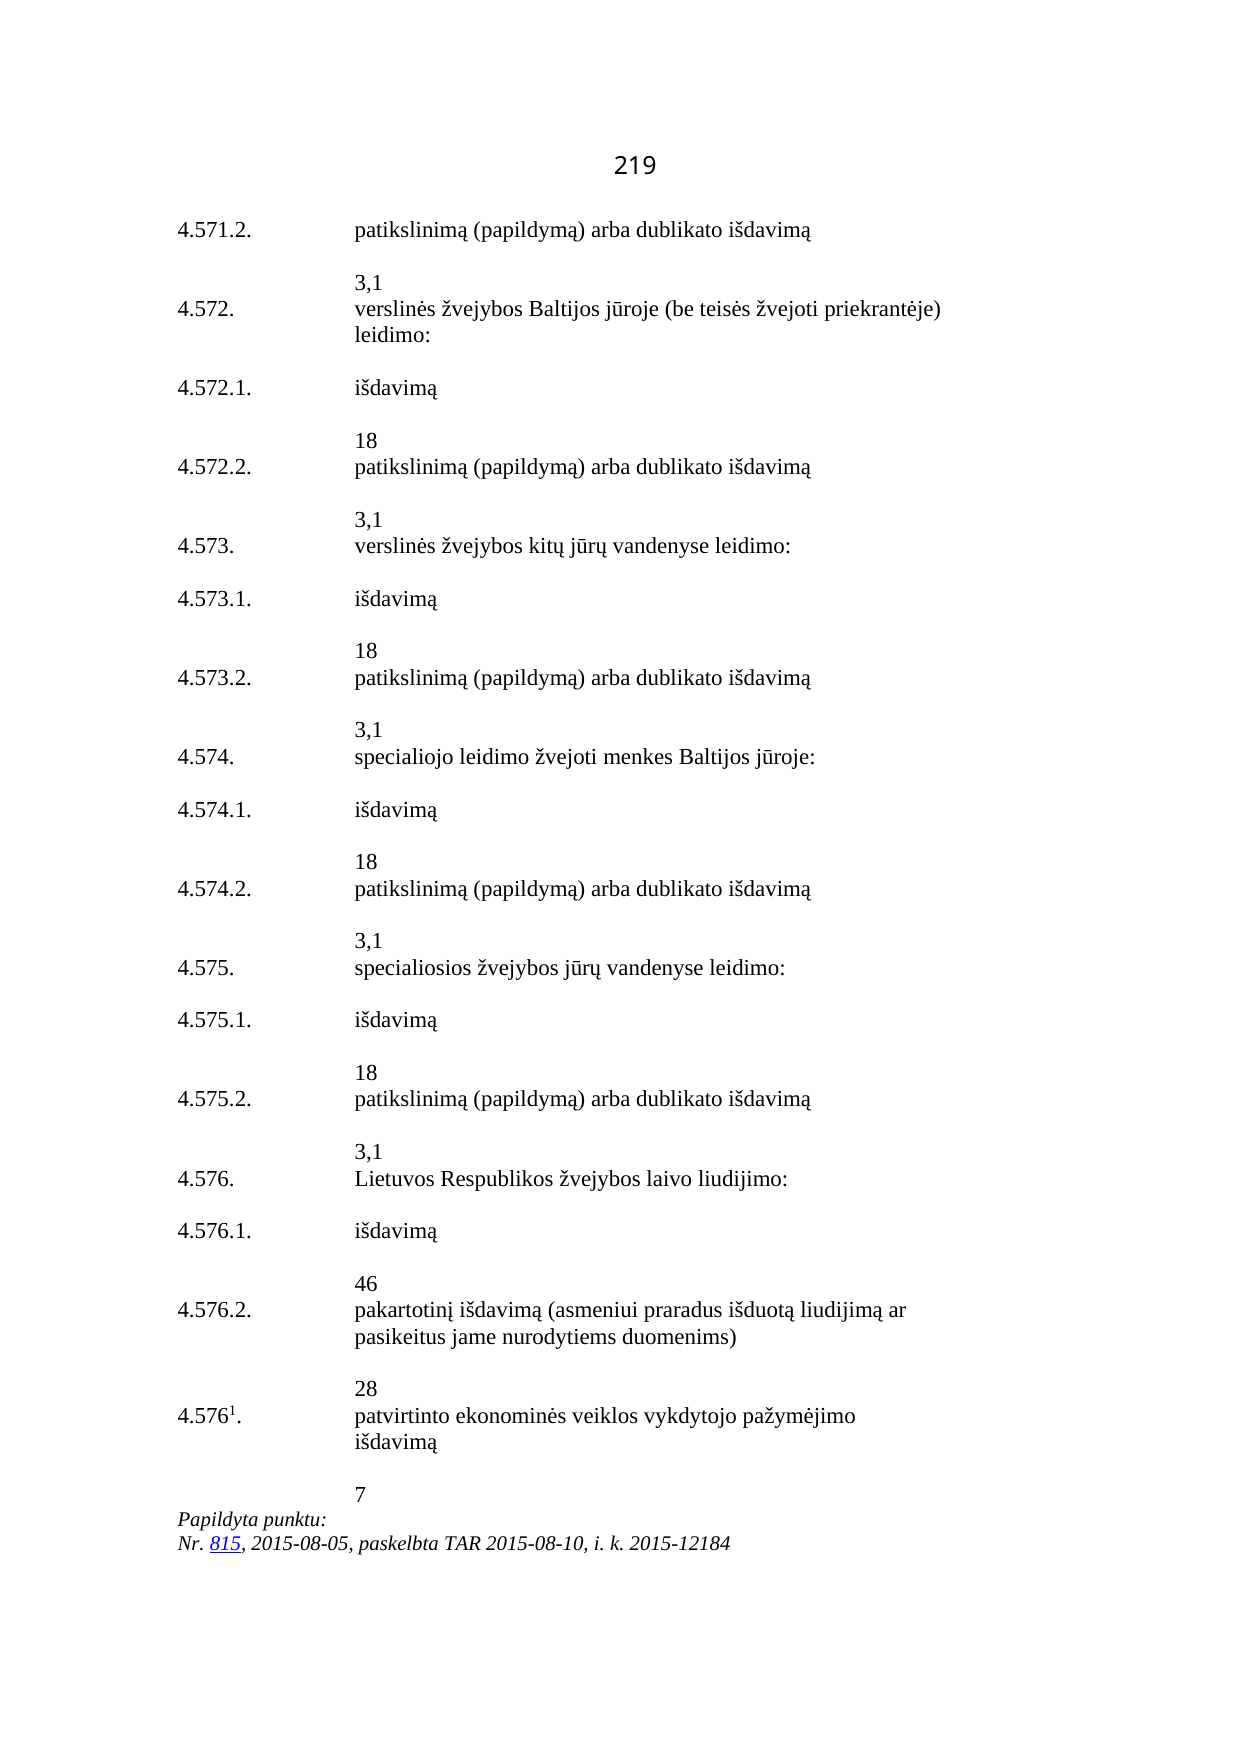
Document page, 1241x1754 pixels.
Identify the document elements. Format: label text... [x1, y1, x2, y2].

text leidimo: [354, 321, 945, 374]
text 4.574.2. patikslinimą (papildymą) arba dublikato išdavimą 3,1 [177, 875, 945, 954]
text 4.572.1. išdavimą 18 [177, 374, 945, 453]
text pasikeitus jame nurodytiems duomenims) 28 [354, 1323, 945, 1402]
text 4.573.1. išdavimą 18 [177, 585, 945, 664]
text 4.574.1. išdavimą 18 [177, 796, 945, 875]
text 4.5761. patvirtinto ekonominės veiklos vykdytojo pažymėjimo [177, 1402, 945, 1428]
text Nr. 815, 2015-08-05, paskelbta TAR 2015-08-10, i. k. 2015-12184 [177, 1531, 1093, 1555]
text 4.572. verslinės žvejybos Baltijos jūroje (be teisės žvejoti priekrantėje) [177, 295, 945, 321]
text 4.575.1. išdavimą 18 [177, 1006, 945, 1086]
text 4.576. Lietuvos Respublikos žvejybos laivo liudijimo: [177, 1164, 945, 1217]
text 4.574. specialiojo leidimo žvejoti menkes Baltijos jūroje: [177, 743, 945, 796]
text Papildyta punktu: [177, 1507, 1093, 1531]
text 4.575.2. patikslinimą (papildymą) arba dublikato išdavimą 3,1 [177, 1086, 945, 1164]
text 4.576.2. pakartotinį išdavimą (asmeniui praradus išduotą liudijimą ar [177, 1296, 945, 1323]
text išdavimą 7 [354, 1428, 945, 1507]
text 4.573. verslinės žvejybos kitų jūrų vandenyse leidimo: [177, 532, 945, 585]
text 4.572.2. patikslinimą (papildymą) arba dublikato išdavimą 3,1 [177, 453, 945, 532]
text 4.576.1. išdavimą 46 [177, 1217, 945, 1296]
text 4.575. specialiosios žvejybos jūrų vandenyse leidimo: [177, 954, 945, 1006]
text 4.571.2. patikslinimą (papildymą) arba dublikato išdavimą 3,1 [177, 216, 945, 295]
text 4.573.2. patikslinimą (papildymą) arba dublikato išdavimą 3,1 [177, 664, 945, 743]
